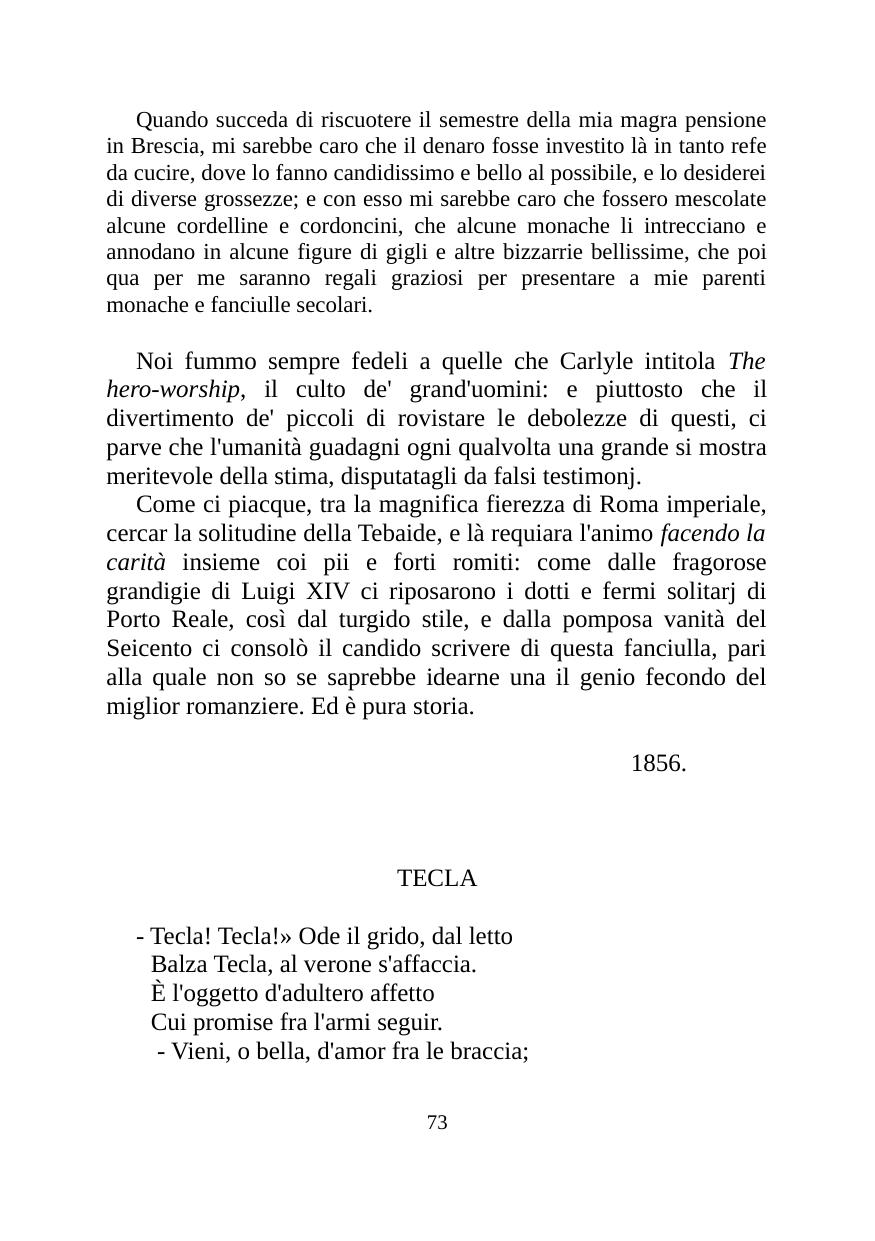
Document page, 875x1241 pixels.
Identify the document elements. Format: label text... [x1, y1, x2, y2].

text Come ci piacque, tra la magnifica fierezza di Roma imperiale, cercar la solitudine della Tebaide, e là requiara l'animo facendo la carità insieme coi pii e forti romiti: come dalle fragorose grandigie di Luigi XIV ci riposarono i dotti e fermi solitarj di Porto Reale, così dal turgido stile, e dalla pomposa vanità del Seicento ci consolò il candido scrivere di questa fanciulla, pari alla quale non so se saprebbe idearne una il genio fecondo del miglior romanziere. Ed è pura storia. [106, 489, 768, 719]
text Balza Tecla, al verone s'affaccia. [121, 949, 768, 978]
text Quando succeda di riscuotere il semestre della mia magra pensione in Brescia, mi sarebbe caro che il denaro fosse investito là in tanto refe da cucire, dove lo fanno candidissimo e bello al possibile, e lo desiderei di diverse grossezze; e con esso mi sarebbe caro che fossero mescolate alcune cordelline e cordoncini, che alcune monache li intrecciano e annodano in alcune figure di gigli e altre bizzarrie bellissime, che poi qua per me saranno regali graziosi per presentare a mie parenti monache e fanciulle secolari. [106, 106, 768, 317]
text Cui promise fra l'armi seguir. [121, 1007, 768, 1036]
text - Vieni, o bella, d'amor fra le braccia; [121, 1036, 768, 1064]
text È l'oggetto d'adultero affetto [121, 978, 768, 1007]
text - Tecla! Tecla!» Ode il grido, dal letto [106, 921, 768, 949]
text TECLA [106, 863, 768, 892]
text Noi fummo sempre fedeli a quelle che Carlyle intitola The hero-worship, il culto de' grand'uomini: e piuttosto che il divertimento de' piccoli di rovistare le debolezze di questi, ci parve che l'umanità guadagni ogni qualvolta una grande si mostra meritevole della stima, disputatagli da falsi testimonj. [106, 346, 768, 489]
text 1856. [106, 748, 687, 777]
